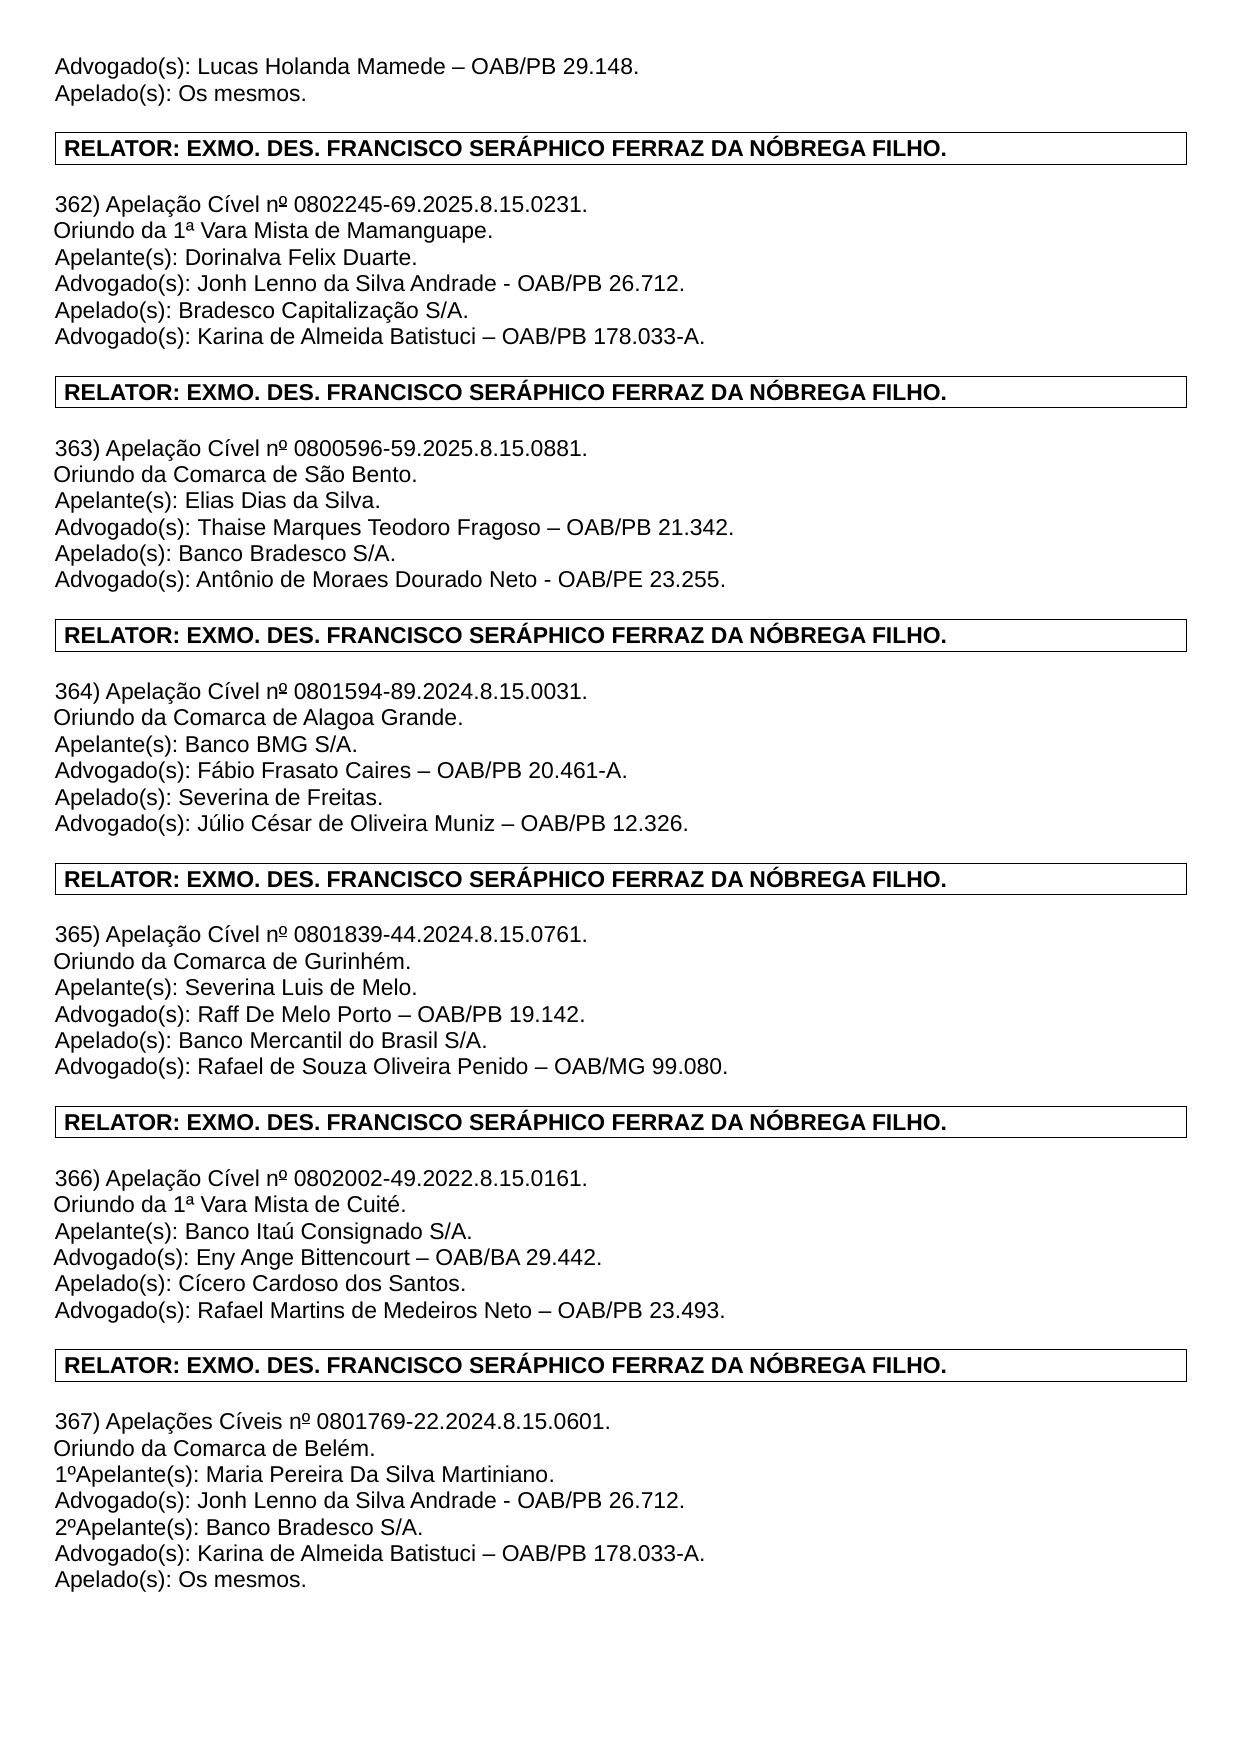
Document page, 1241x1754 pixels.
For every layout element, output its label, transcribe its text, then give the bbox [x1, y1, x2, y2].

text RELATOR: EXMO. DES. FRANCISCO SERÁPHICO FERRAZ DA NÓBREGA FILHO. [56, 1350, 1186, 1381]
text Oriundo da Comarca de Belém. [53, 1435, 1187, 1461]
text Apelado(s): Os mesmos. [54, 79, 1187, 106]
text Apelante(s): Dorinalva Felix Duarte. [54, 244, 1187, 270]
text 363) Apelação Cível nº 0800596-59.2025.8.15.0881. [54, 434, 1187, 461]
text Advogado(s): Karina de Almeida Batistuci – OAB/PB 178.033-A. [54, 323, 1187, 349]
text Apelado(s): Os mesmos. [54, 1566, 1187, 1593]
text 364) Apelação Cível nº 0801594-89.2024.8.15.0031. [54, 678, 1187, 704]
text 365) Apelação Cível nº 0801839-44.2024.8.15.0761. [54, 921, 1187, 948]
text Oriundo da 1ª Vara Mista de Mamanguape. [53, 217, 1187, 244]
text Apelado(s): Cícero Cardoso dos Santos. [54, 1270, 1187, 1297]
text Apelante(s): Banco Itaú Consignado S/A. [54, 1218, 1187, 1244]
text RELATOR: EXMO. DES. FRANCISCO SERÁPHICO FERRAZ DA NÓBREGA FILHO. [56, 864, 1186, 894]
text Apelado(s): Banco Bradesco S/A. [54, 540, 1187, 566]
text Advogado(s): Júlio César de Oliveira Muniz – OAB/PB 12.326. [54, 810, 1187, 836]
text Advogado(s): Jonh Lenno da Silva Andrade - OAB/PB 26.712. [54, 1487, 1187, 1514]
text Apelante(s): Severina Luis de Melo. [54, 974, 1187, 1001]
text Advogado(s): Raff De Melo Porto – OAB/PB 19.142. [54, 1001, 1187, 1027]
text Advogado(s): Thaise Marques Teodoro Fragoso – OAB/PB 21.342. [54, 514, 1187, 540]
text Advogado(s): Lucas Holanda Mamede – OAB/PB 29.148. [54, 53, 1187, 79]
text Oriundo da Comarca de Alagoa Grande. [53, 704, 1187, 731]
text Apelante(s): Banco BMG S/A. [54, 731, 1187, 757]
text RELATOR: EXMO. DES. FRANCISCO SERÁPHICO FERRAZ DA NÓBREGA FILHO. [56, 377, 1186, 407]
text 1ºApelante(s): Maria Pereira Da Silva Martiniano. [54, 1461, 1187, 1487]
text Oriundo da 1ª Vara Mista de Cuité. [53, 1191, 1187, 1218]
text Apelante(s): Elias Dias da Silva. [54, 487, 1187, 514]
text Advogado(s): Rafael Martins de Medeiros Neto – OAB/PB 23.493. [54, 1297, 1187, 1323]
text Advogado(s): Jonh Lenno da Silva Andrade - OAB/PB 26.712. [54, 270, 1187, 297]
text RELATOR: EXMO. DES. FRANCISCO SERÁPHICO FERRAZ DA NÓBREGA FILHO. [56, 1107, 1186, 1137]
text Oriundo da Comarca de Gurinhém. [53, 948, 1187, 974]
text 366) Apelação Cível nº 0802002-49.2022.8.15.0161. [54, 1165, 1187, 1191]
text Advogado(s): Antônio de Moraes Dourado Neto - OAB/PE 23.255. [54, 566, 1187, 593]
text Oriundo da Comarca de São Bento. [53, 461, 1187, 487]
text Advogado(s): Fábio Frasato Caires – OAB/PB 20.461-A. [54, 757, 1187, 783]
text 362) Apelação Cível nº 0802245-69.2025.8.15.0231. [54, 191, 1187, 217]
text 2ºApelante(s): Banco Bradesco S/A. [54, 1514, 1187, 1540]
text RELATOR: EXMO. DES. FRANCISCO SERÁPHICO FERRAZ DA NÓBREGA FILHO. [56, 133, 1186, 164]
text Apelado(s): Bradesco Capitalização S/A. [54, 297, 1187, 323]
text Apelado(s): Severina de Freitas. [54, 783, 1187, 810]
text RELATOR: EXMO. DES. FRANCISCO SERÁPHICO FERRAZ DA NÓBREGA FILHO. [56, 620, 1186, 651]
text Advogado(s): Eny Ange Bittencourt – OAB/BA 29.442. [53, 1244, 1187, 1270]
text 367) Apelações Cíveis nº 0801769-22.2024.8.15.0601. [54, 1408, 1187, 1435]
text Advogado(s): Rafael de Souza Oliveira Penido – OAB/MG 99.080. [54, 1053, 1187, 1079]
text Apelado(s): Banco Mercantil do Brasil S/A. [54, 1027, 1187, 1053]
text Advogado(s): Karina de Almeida Batistuci – OAB/PB 178.033-A. [54, 1540, 1187, 1566]
